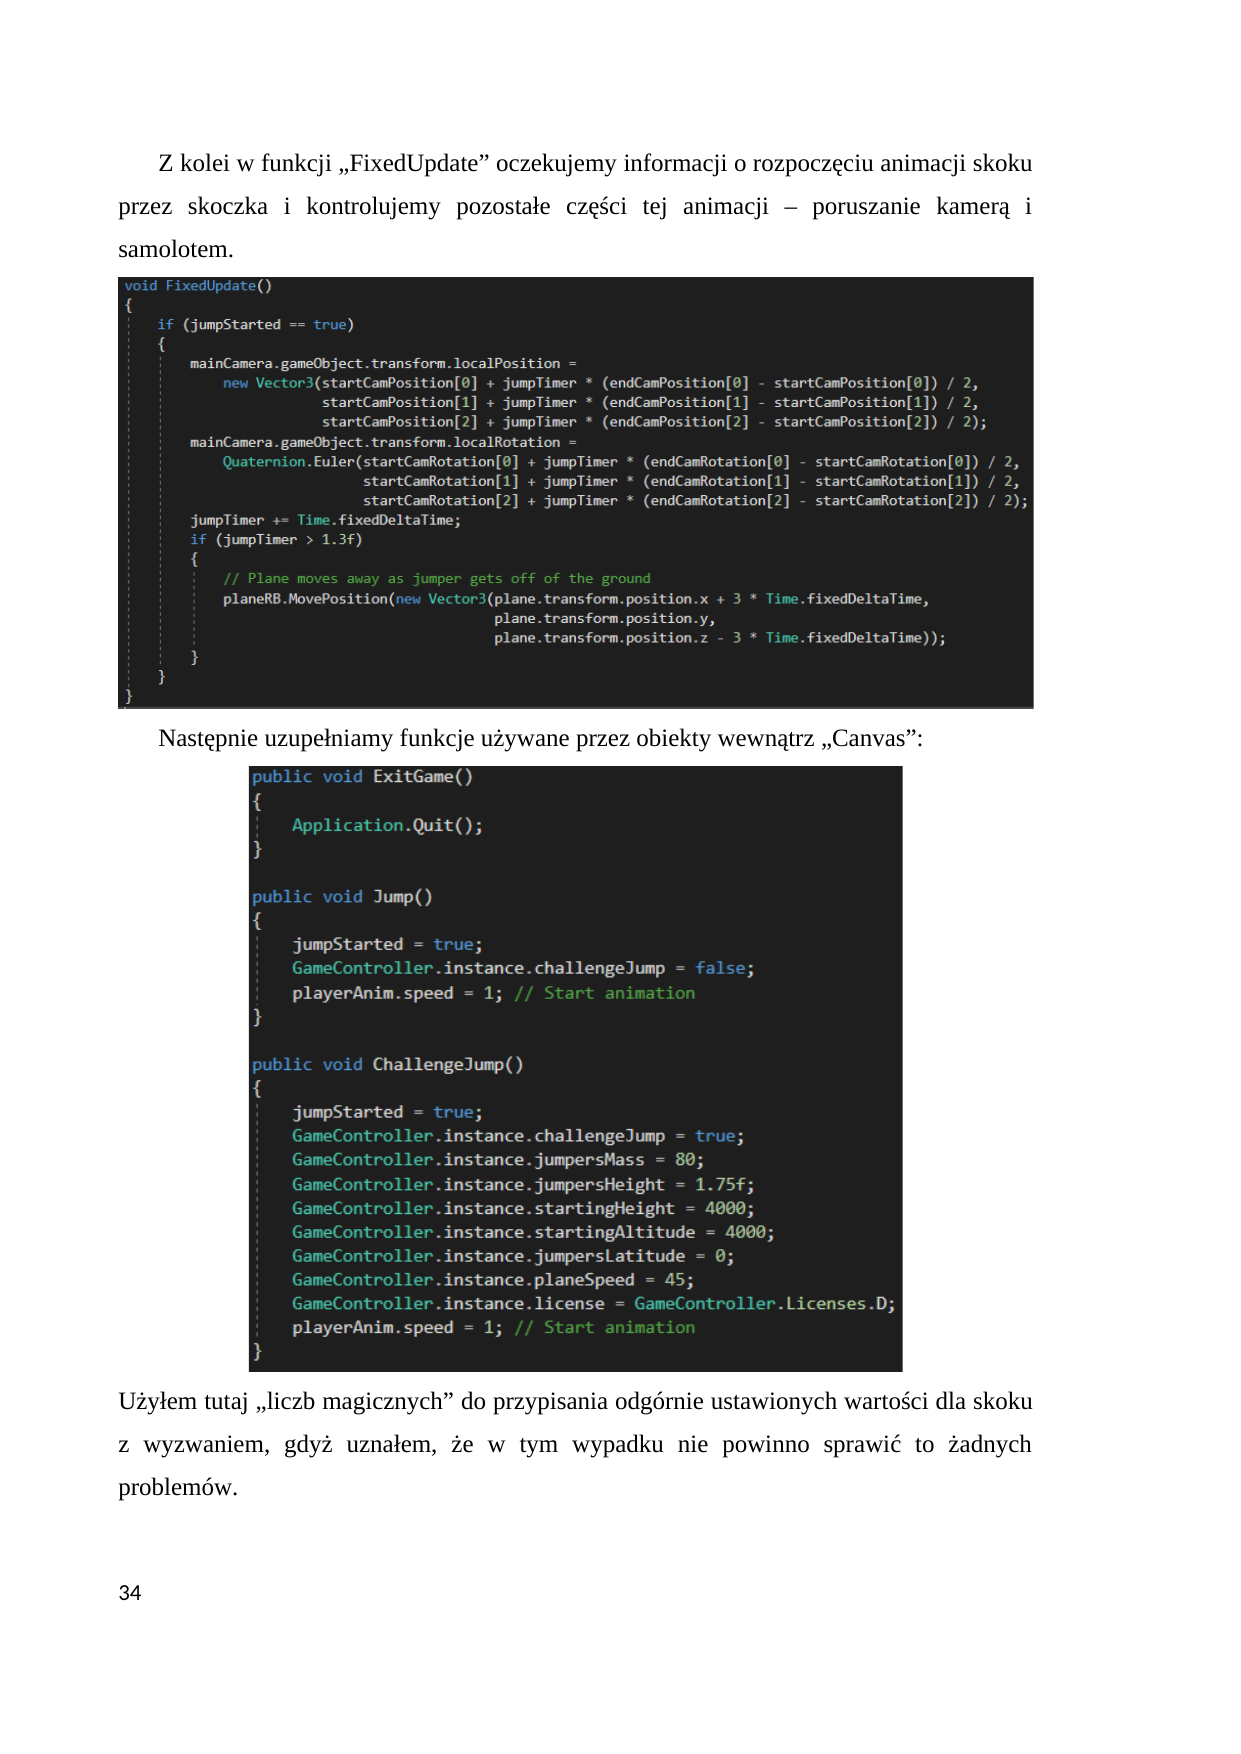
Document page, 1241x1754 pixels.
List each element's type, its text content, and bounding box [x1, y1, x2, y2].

text Użyłem tutaj „liczb magicznych” do przypisania odgórnie ustawionych wartości dla skoku z wyzwaniem, gdyż uznałem, że w tym wypadku nie powinno sprawić to żadnych problemów. [118, 1372, 1033, 1501]
picture [118, 277, 1034, 709]
text Z kolei w funkcji „FixedUpdate” oczekujemy informacji o rozpoczęciu animacji skoku przez skoczka i kontrolujemy pozostałe części tej animacji – poruszanie kamerą i samolotem. [118, 148, 1033, 263]
text Następnie uzupełniamy funkcje używane przez obiekty wewnątrz „Canvas”: [118, 709, 1033, 752]
picture [248, 766, 903, 1372]
